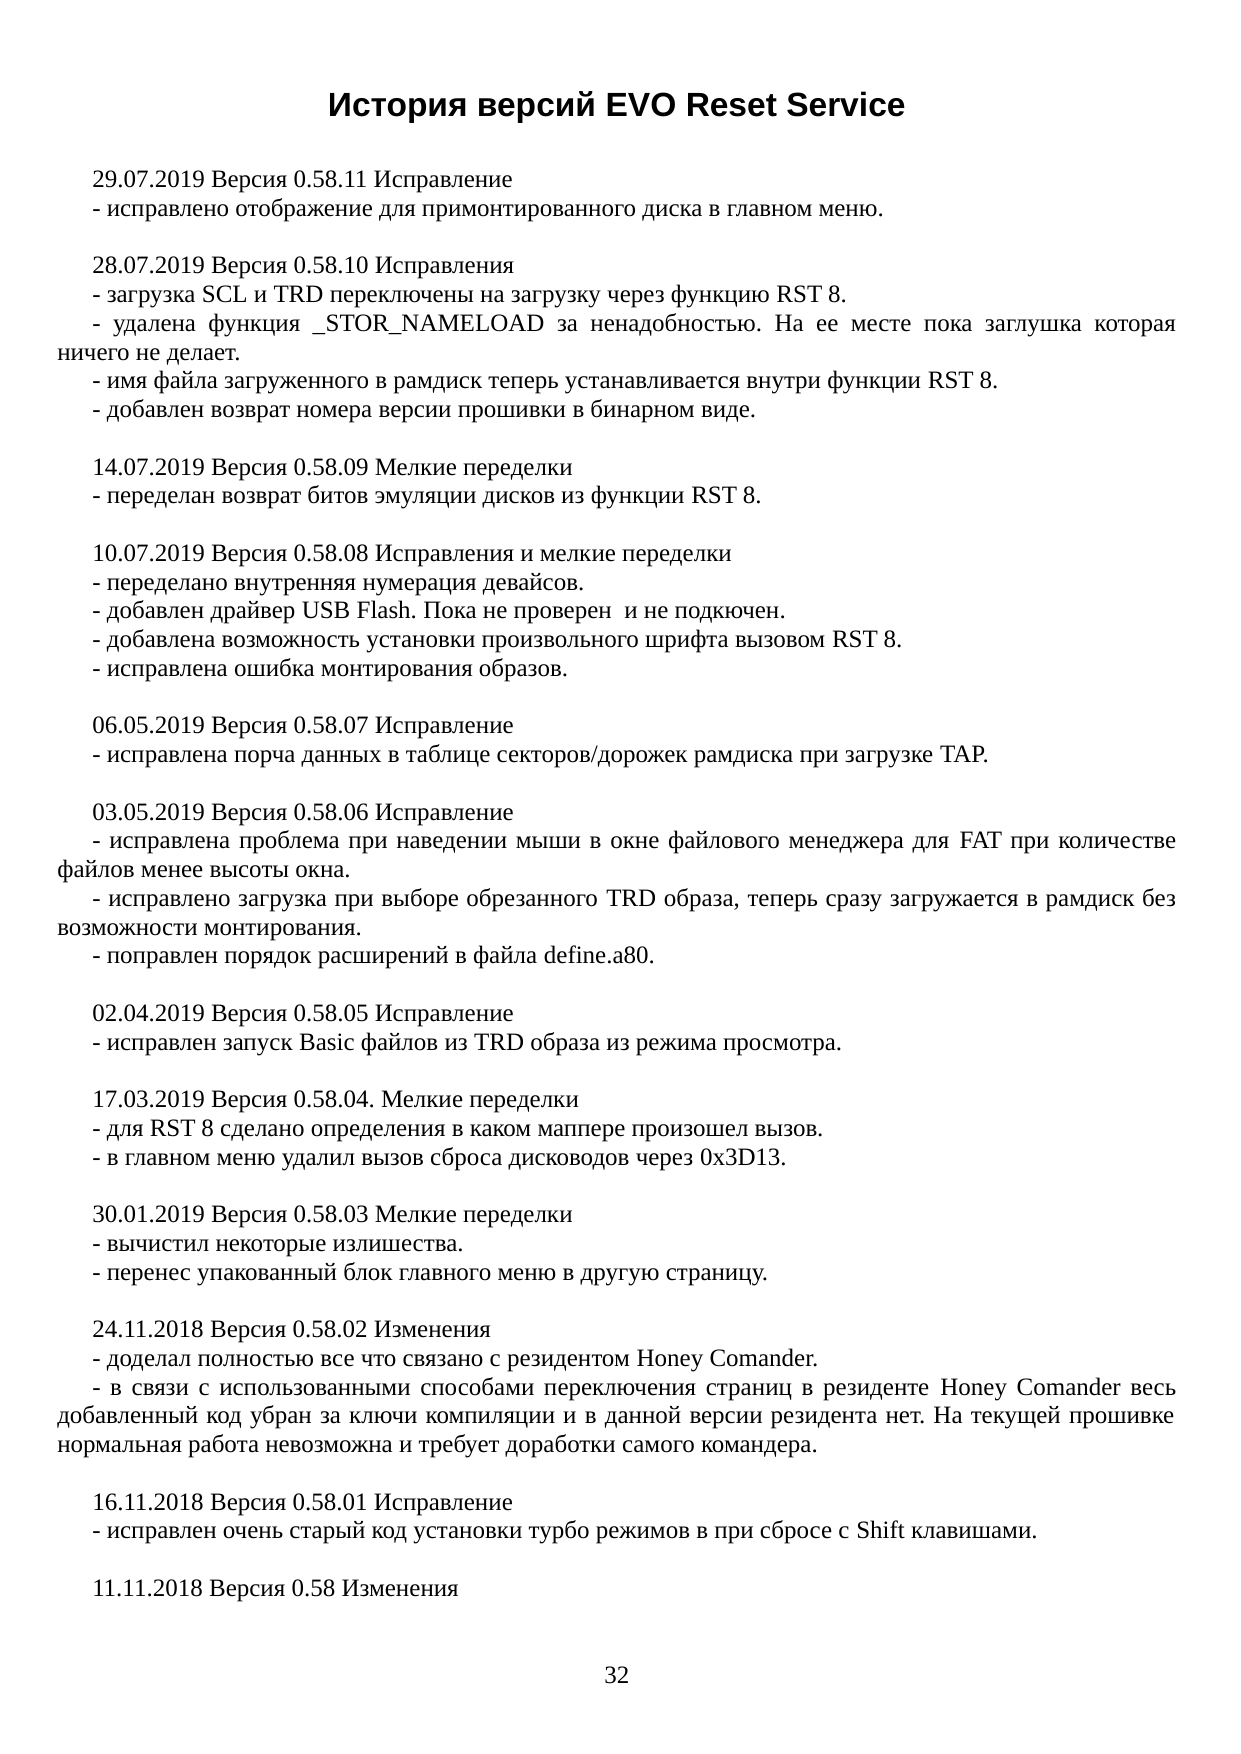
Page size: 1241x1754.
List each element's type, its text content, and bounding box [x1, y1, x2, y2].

text - вычистил некоторые излишества. [57, 1228, 1176, 1257]
text - для RST 8 сделано определения в каком маппере произошел вызов. [57, 1113, 1176, 1142]
text - исправлен очень старый код установки турбо режимов в при сбросе с Shift клавишами. [57, 1516, 1176, 1544]
text - доделал полностью все что связано с резидентом Honey Comander. [57, 1343, 1176, 1372]
text 06.05.2019 Версия 0.58.07 Исправление [57, 711, 1176, 739]
text - исправлена порча данных в таблице секторов/дорожек рамдиска при загрузке TAP. [57, 739, 1176, 768]
text - добавлен возврат номера версии прошивки в бинарном виде. [57, 394, 1176, 423]
text 03.05.2019 Версия 0.58.06 Исправление [57, 797, 1176, 826]
text - поправлен порядок расширений в файла define.a80. [57, 941, 1176, 969]
text - переделано внутренняя нумерация девайсов. [57, 567, 1176, 596]
text - удалена функция _STOR_NAMELOAD за ненадобностью. На ее месте пока заглушка которая ничего не делает. [57, 308, 1176, 366]
text 10.07.2019 Версия 0.58.08 Исправления и мелкие переделки [57, 538, 1176, 567]
text 29.07.2019 Версия 0.58.11 Исправление [57, 164, 1176, 193]
text - в главном меню удалил вызов сброса дисководов через 0x3D13. [57, 1142, 1176, 1171]
text - исправлено отображение для примонтированного диска в главном меню. [57, 193, 1176, 222]
text - исправлена проблема при наведении мыши в окне файлового менеджера для FAT при количестве файлов менее высоты окна. [57, 826, 1176, 883]
text 17.03.2019 Версия 0.58.04. Мелкие переделки [57, 1084, 1176, 1113]
text - исправлена ошибка монтирования образов. [57, 653, 1176, 682]
text 02.04.2019 Версия 0.58.05 Исправление [57, 998, 1176, 1027]
text 24.11.2018 Версия 0.58.02 Изменения [57, 1314, 1176, 1343]
text 28.07.2019 Версия 0.58.10 Исправления [57, 251, 1176, 279]
text - загрузка SCL и TRD переключены на загрузку через функцию RST 8. [57, 279, 1176, 308]
text - имя файла загруженного в рамдиск теперь устанавливается внутри функции RST 8. [57, 366, 1176, 394]
subtitle История версий EVO Reset Service [57, 84, 1176, 123]
text - добавлена возможность установки произвольного шрифта вызовом RST 8. [57, 624, 1176, 653]
text - добавлен драйвер USB Flash. Пока не проверен и не подкючен. [57, 596, 1176, 624]
text - перенес упакованный блок главного меню в другую страницу. [57, 1257, 1176, 1286]
text - исправлен запуск Basic файлов из TRD образа из режима просмотра. [57, 1027, 1176, 1056]
text - исправлено загрузка при выборе обрезанного TRD образа, теперь сразу загружается в рамдиск без возможности монтирования. [57, 883, 1176, 941]
text 16.11.2018 Версия 0.58.01 Исправление [57, 1487, 1176, 1516]
text 14.07.2019 Версия 0.58.09 Мелкие переделки [57, 452, 1176, 481]
text 30.01.2019 Версия 0.58.03 Мелкие переделки [57, 1199, 1176, 1228]
text - переделан возврат битов эмуляции дисков из функции RST 8. [57, 481, 1176, 509]
text - в связи с использованными способами переключения страниц в резиденте Honey Comander весь добавленный код убран за ключи компиляции и в данной версии резидента нет. На текущей прошивке нормальная работа невозможна и требует доработки самого командера. [57, 1372, 1176, 1458]
text 11.11.2018 Версия 0.58 Изменения [57, 1573, 1176, 1602]
